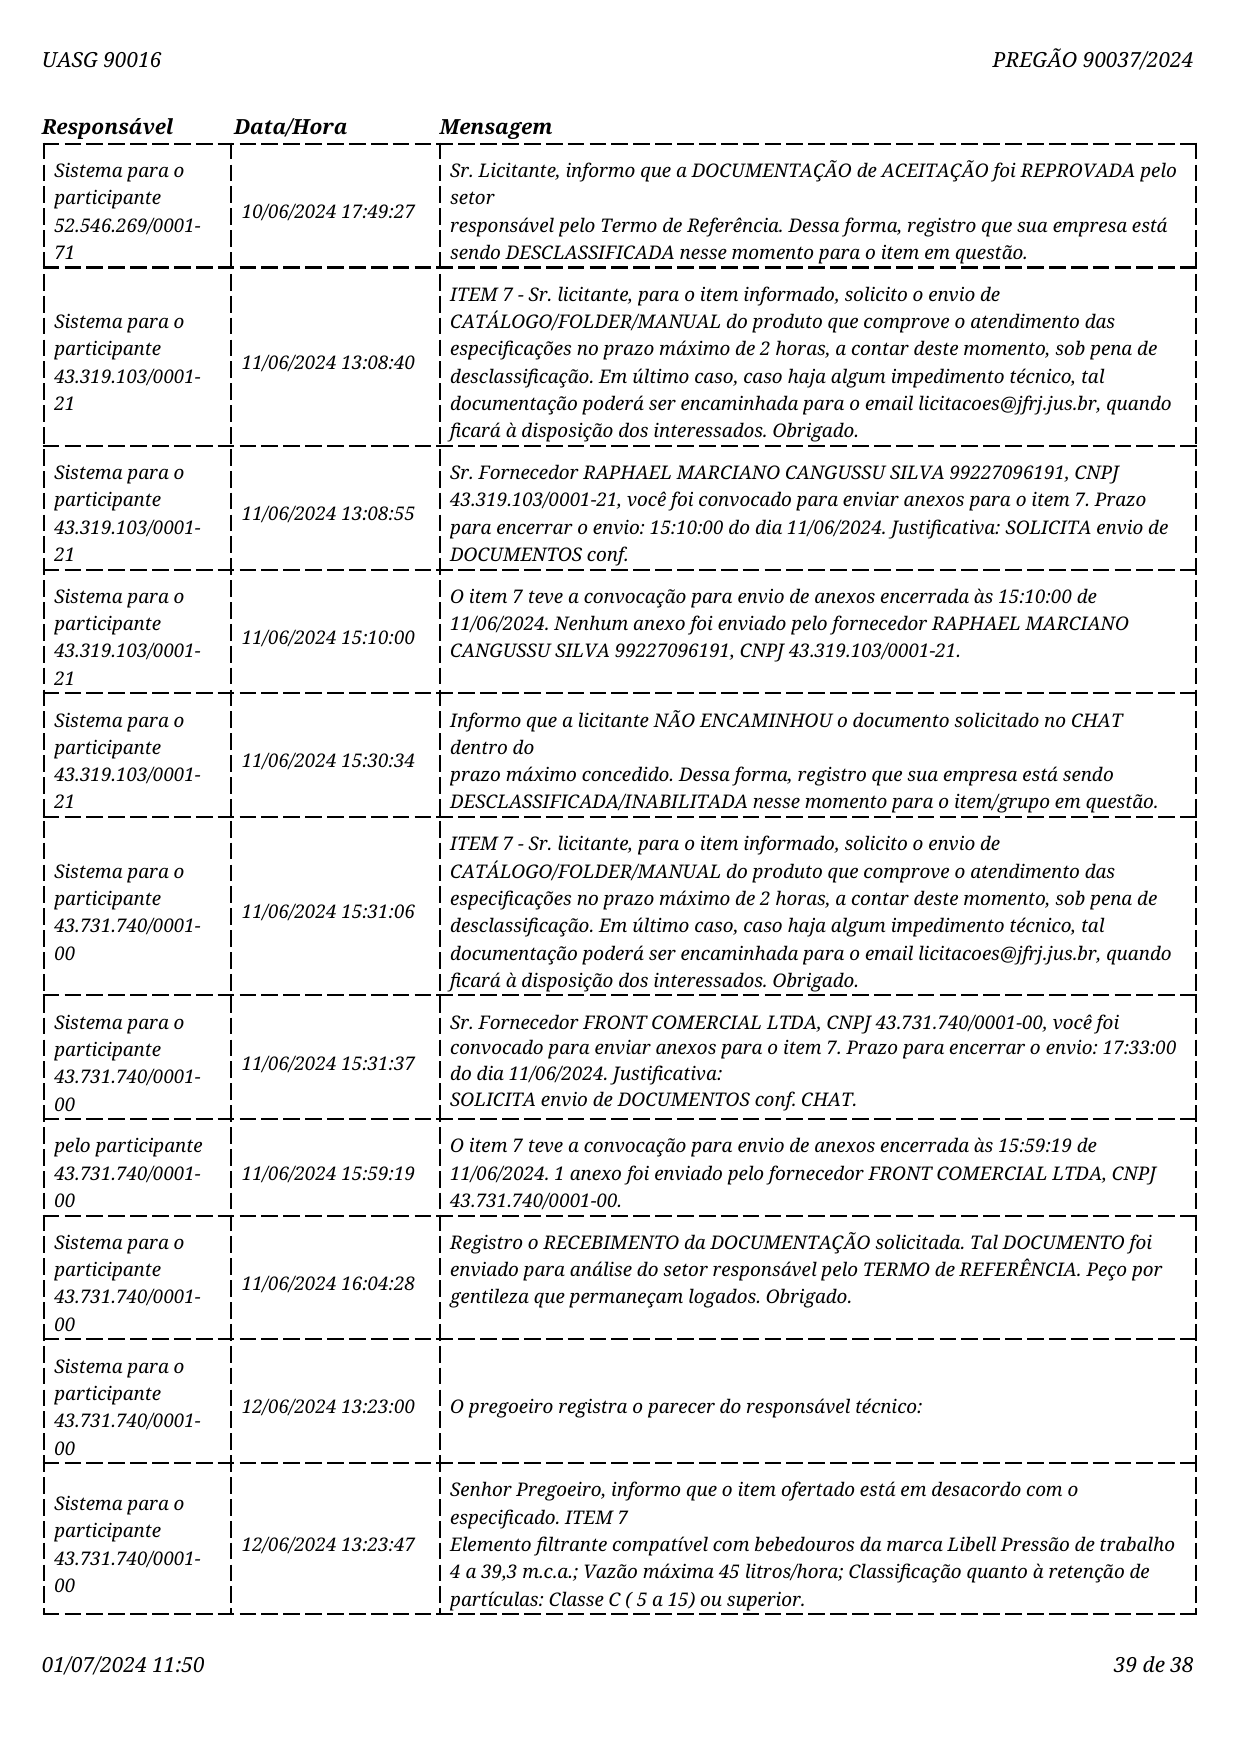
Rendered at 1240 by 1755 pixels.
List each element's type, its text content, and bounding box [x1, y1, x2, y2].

table_cell 11/06/2024 15:10:00 [231, 569, 439, 692]
table_cell Sistema para o participante 43.319.103/0001-21 [44, 692, 231, 816]
table_cell 11/06/2024 13:08:55 [231, 445, 439, 568]
table_header Sr. Licitante, informo que a DOCUMENTAÇÃO de ACEITAÇÃO foi REPROVADA pelo setor responsável pelo Termo de Referência. Dessa forma, registro que sua empresa está sendo DESCLASSIFICADA nesse momento para o item em questão. [440, 143, 1196, 266]
table_cell Sistema para o participante 43.319.103/0001-21 [44, 266, 231, 445]
table_cell 12/06/2024 13:23:47 [231, 1462, 439, 1613]
table_cell Sistema para o participante 43.319.103/0001-21 [44, 569, 231, 692]
table_cell Sr. Fornecedor RAPHAEL MARCIANO CANGUSSU SILVA 99227096191, CNPJ 43.319.103/0001-21, você foi convocado para enviar anexos para o item 7. Prazo para encerrar o envio: 15:10:00 do dia 11/06/2024. Justificativa: SOLICITA envio de DOCUMENTOS conf. [440, 445, 1196, 568]
table_cell Sr. Fornecedor FRONT COMERCIAL LTDA, CNPJ 43.731.740/0001-00, você foi convocado para enviar anexos para o item 7. Prazo para encerrar o envio: 17:33:00 do dia 11/06/2024. Justificativa: SOLICITA envio de DOCUMENTOS conf. CHAT. [440, 994, 1196, 1118]
table_cell pelo participante 43.731.740/0001-00 [44, 1118, 231, 1214]
table_cell 11/06/2024 13:08:40 [231, 266, 439, 445]
table_cell Sistema para o participante 43.731.740/0001-00 [44, 994, 231, 1118]
table_cell Senhor Pregoeiro, informo que o item ofertado está em desacordo com o especificado. ITEM 7 Elemento filtrante compatível com bebedouros da marca Libell Pressão de trabalho 4 a 39,3 m.c.a.; Vazão máxima 45 litros/hora; Classificação quanto à retenção de partículas: Classe C ( 5 a 15) ou superior. [440, 1462, 1196, 1613]
table_cell ITEM 7 - Sr. licitante, para o item informado, solicito o envio de CATÁLOGO/FOLDER/MANUAL do produto que comprove o atendimento das especificações no prazo máximo de 2 horas, a contar deste momento, sob pena de desclassificação. Em último caso, caso haja algum impedimento técnico, tal documentação poderá ser encaminhada para o email licitacoes@jfrj.jus.br, quando ficará à disposição dos interessados. Obrigado. [440, 266, 1196, 445]
table_cell 12/06/2024 13:23:00 [231, 1338, 439, 1462]
table_cell O pregoeiro registra o parecer do responsável técnico: [440, 1338, 1196, 1462]
table_cell Sistema para o participante 43.731.740/0001-00 [44, 1338, 231, 1462]
table_cell Sistema para o participante 43.731.740/0001-00 [44, 816, 231, 994]
table_cell Registro o RECEBIMENTO da DOCUMENTAÇÃO solicitada. Tal DOCUMENTO foi enviado para análise do setor responsável pelo TERMO de REFERÊNCIA. Peço por gentileza que permaneçam logados. Obrigado. [440, 1215, 1196, 1338]
table_cell O item 7 teve a convocação para envio de anexos encerrada às 15:10:00 de 11/06/2024. Nenhum anexo foi enviado pelo fornecedor RAPHAEL MARCIANO CANGUSSU SILVA 99227096191, CNPJ 43.319.103/0001-21. [440, 569, 1196, 692]
table_cell Sistema para o participante 43.319.103/0001-21 [44, 445, 231, 568]
table_cell 11/06/2024 15:31:06 [231, 816, 439, 994]
table_header Sistema para o participante 52.546.269/0001-71 [44, 143, 231, 266]
text Responsável Data/Hora Mensagem [42, 112, 1196, 140]
table_cell Sistema para o participante 43.731.740/0001-00 [44, 1215, 231, 1338]
table_cell O item 7 teve a convocação para envio de anexos encerrada às 15:59:19 de 11/06/2024. 1 anexo foi enviado pelo fornecedor FRONT COMERCIAL LTDA, CNPJ 43.731.740/0001-00. [440, 1118, 1196, 1214]
table_cell Informo que a licitante NÃO ENCAMINHOU o documento solicitado no CHAT dentro do prazo máximo concedido. Dessa forma, registro que sua empresa está sendo DESCLASSIFICADA/INABILITADA nesse momento para o item/grupo em questão. [440, 692, 1196, 816]
table_cell 11/06/2024 16:04:28 [231, 1215, 439, 1338]
table_header 10/06/2024 17:49:27 [231, 143, 439, 266]
table_cell 11/06/2024 15:31:37 [231, 994, 439, 1118]
table_cell Sistema para o participante 43.731.740/0001-00 [44, 1462, 231, 1613]
table_cell ITEM 7 - Sr. licitante, para o item informado, solicito o envio de CATÁLOGO/FOLDER/MANUAL do produto que comprove o atendimento das especificações no prazo máximo de 2 horas, a contar deste momento, sob pena de desclassificação. Em último caso, caso haja algum impedimento técnico, tal documentação poderá ser encaminhada para o email licitacoes@jfrj.jus.br, quando ficará à disposição dos interessados. Obrigado. [440, 816, 1196, 994]
table_cell 11/06/2024 15:30:34 [231, 692, 439, 816]
table_cell 11/06/2024 15:59:19 [231, 1118, 439, 1214]
